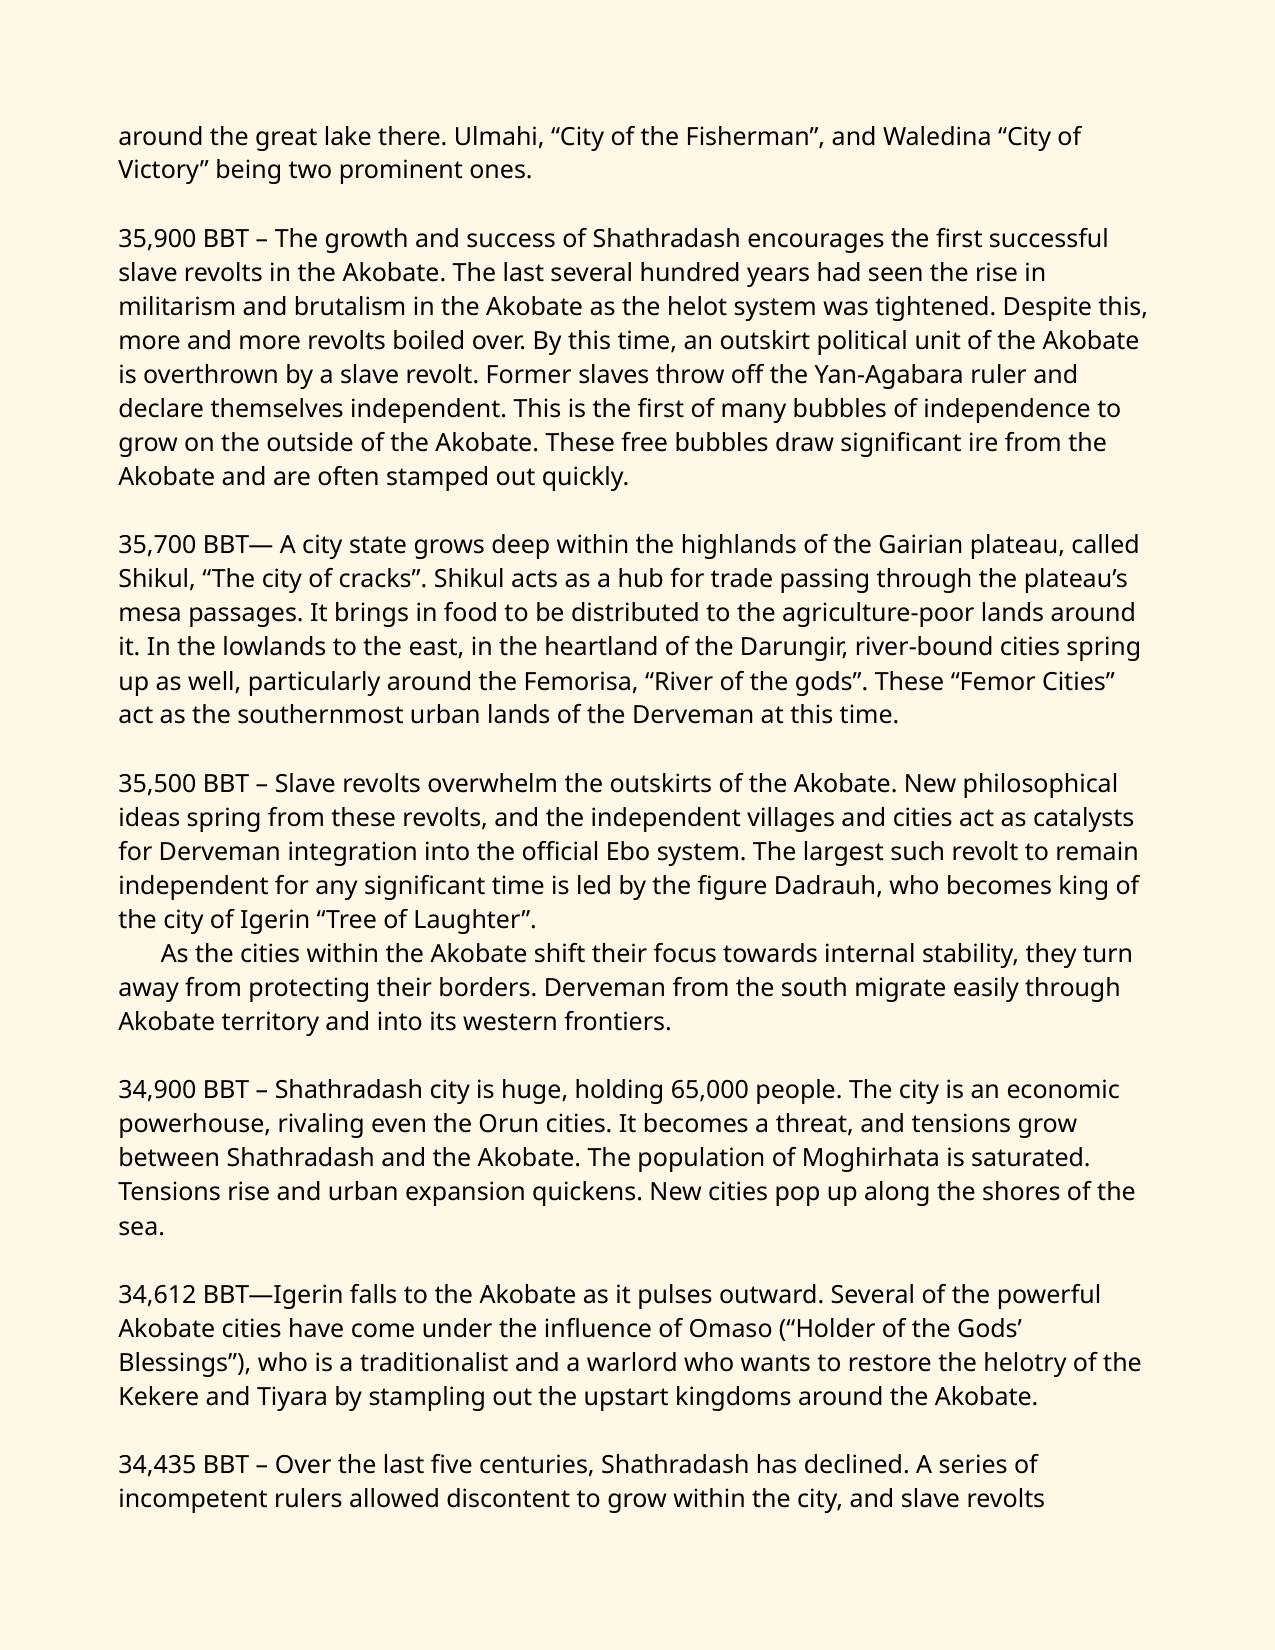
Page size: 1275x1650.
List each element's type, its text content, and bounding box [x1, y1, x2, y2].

text 35,700 BBT— A city state grows deep within the highlands of the Gairian plateau, called Shikul, “The city of cracks”. Shikul acts as a hub for trade passing through the plateau’s mesa passages. It brings in food to be distributed to the agriculture-poor lands around it. In the lowlands to the east, in the heartland of the Darungir, river-bound cities spring up as well, particularly around the Femorisa, “River of the gods”. These “Femor Cities” act as the southernmost urban lands of the Derveman at this time. [118, 527, 1157, 731]
text 34,612 BBT—Igerin falls to the Akobate as it pulses outward. Several of the powerful Akobate cities have come under the influence of Omaso (“Holder of the Gods’ Blessings”), who is a traditionalist and a warlord who wants to restore the helotry of the Kekere and Tiyara by stampling out the upstart kingdoms around the Akobate. [118, 1276, 1157, 1412]
text 35,900 BBT – The growth and success of Shathradash encourages the first successful slave revolts in the Akobate. The last several hundred years had seen the rise in militarism and brutalism in the Akobate as the helot system was tightened. Despite this, more and more revolts boiled over. By this time, an outskirt political unit of the Akobate is overthrown by a slave revolt. Former slaves throw off the Yan-Agabara ruler and declare themselves independent. This is the first of many bubbles of independence to grow on the outside of the Akobate. These free bubbles draw significant ire from the Akobate and are often stamped out quickly. [118, 220, 1157, 493]
text around the great lake there. Ulmahi, “City of the Fisherman”, and Waledina “City of Victory” being two prominent ones. [118, 118, 1157, 186]
text 35,500 BBT – Slave revolts overwhelm the outskirts of the Akobate. New philosophical ideas spring from these revolts, and the independent villages and cities act as catalysts for Derveman integration into the official Ebo system. The largest such revolt to remain independent for any significant time is led by the figure Dadrauh, who becomes king of the city of Igerin “Tree of Laughter”. [118, 765, 1157, 936]
text 34,900 BBT – Shathradash city is huge, holding 65,000 people. The city is an economic powerhouse, rivaling even the Orun cities. It becomes a threat, and tensions grow between Shathradash and the Akobate. The population of Moghirhata is saturated. Tensions rise and urban expansion quickens. New cities pop up along the shores of the sea. [118, 1072, 1157, 1242]
text 34,435 BBT – Over the last five centuries, Shathradash has declined. A series of incompetent rulers allowed discontent to grow within the city, and slave revolts [118, 1447, 1157, 1515]
text As the cities within the Akobate shift their focus towards internal stability, they turn away from protecting their borders. Derveman from the south migrate easily through Akobate territory and into its western frontiers. [118, 936, 1157, 1038]
